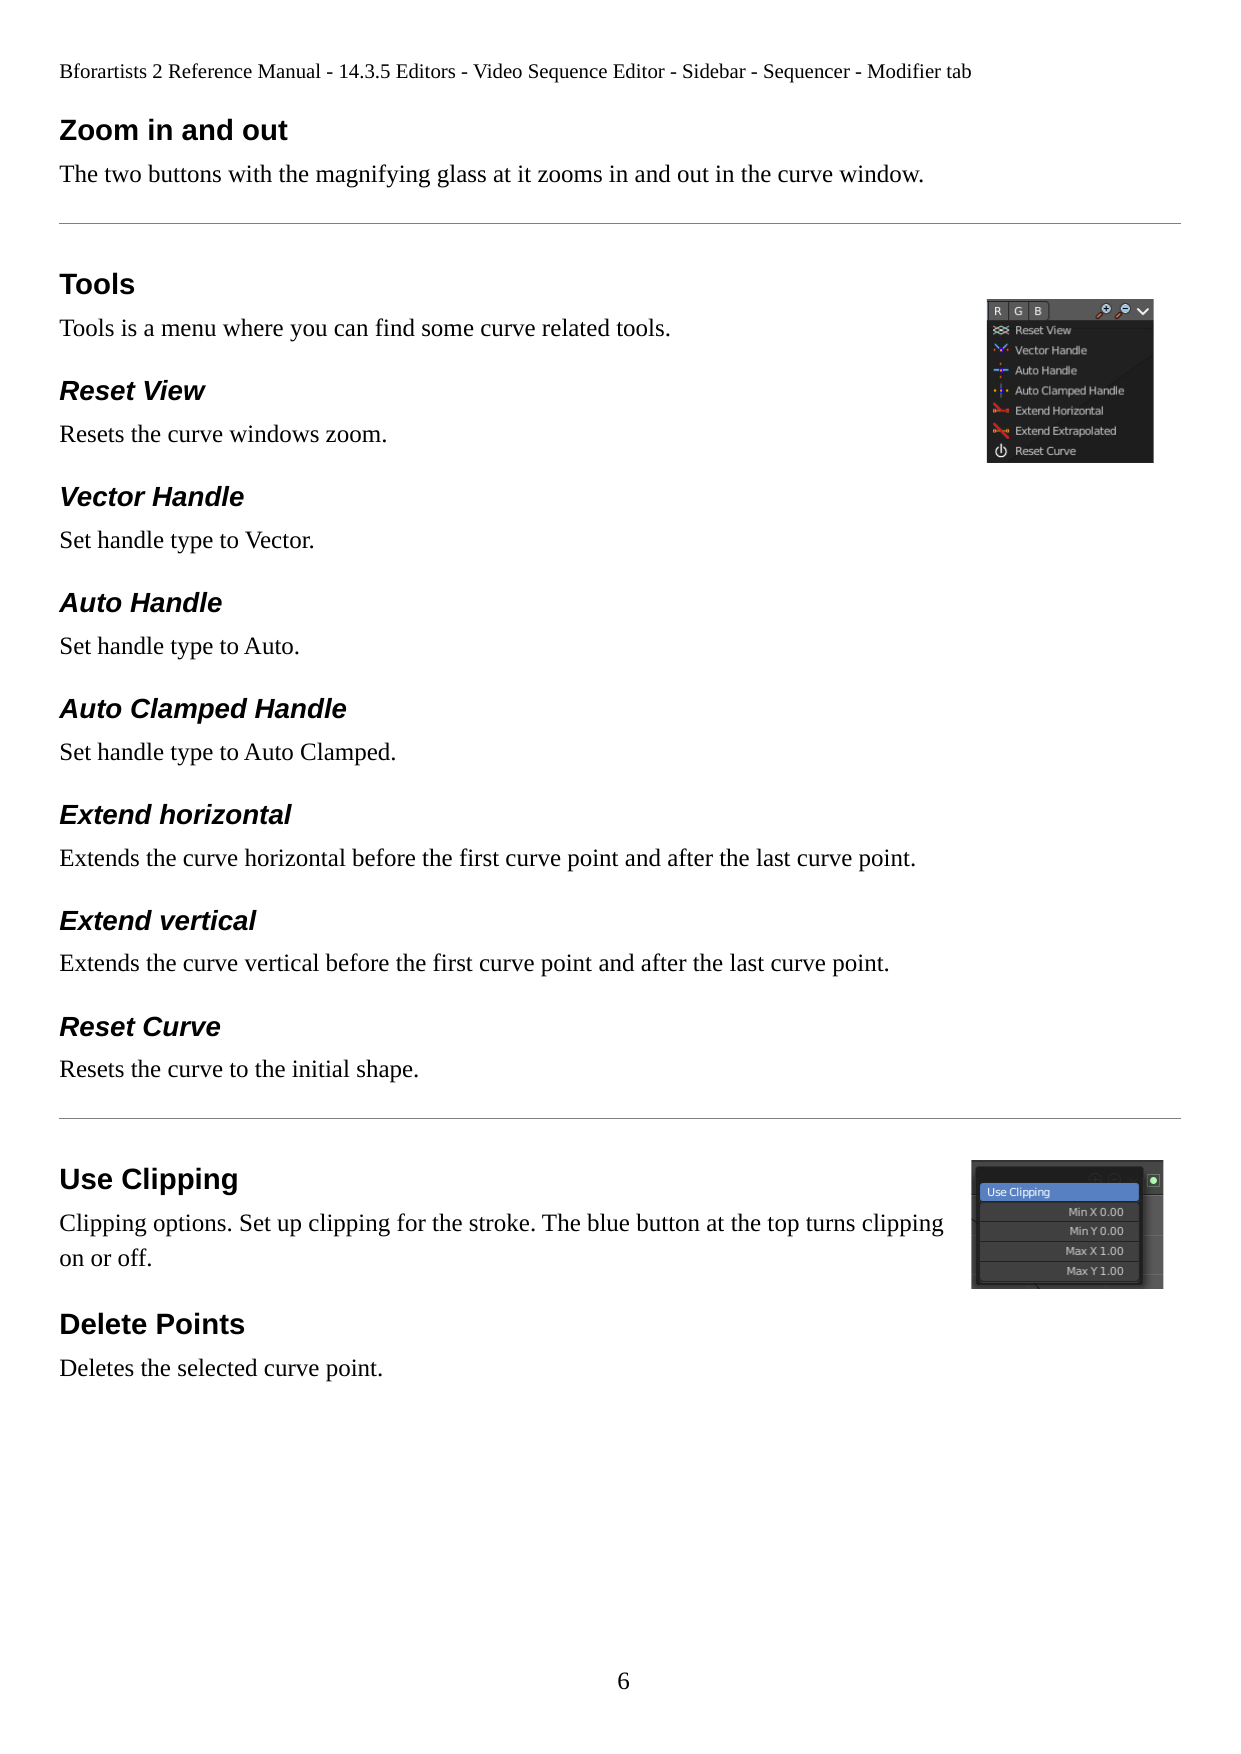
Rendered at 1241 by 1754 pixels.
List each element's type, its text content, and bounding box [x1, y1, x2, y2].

subtitle Extend horizontal [59, 798, 1181, 830]
text Extends the curve horizontal before the first curve point and after the last curve point. [59, 843, 1181, 871]
text Set handle type to Auto Clamped. [59, 737, 1181, 765]
text Resets the curve to the initial shape. [59, 1054, 1181, 1083]
subtitle Use Clipping [59, 1162, 971, 1196]
subtitle Reset Curve [59, 1010, 1181, 1042]
text Tools is a menu where you can find some curve related tools. [59, 313, 986, 342]
subtitle [1154, 374, 1181, 406]
subtitle Tools [59, 267, 1181, 300]
subtitle Delete Points [59, 1307, 1181, 1340]
text The two buttons with the magnifying glass at it zooms in and out in the curve window. [59, 159, 1181, 188]
text Deletes the selected curve point. [59, 1353, 1181, 1382]
subtitle Auto Clamped Handle [59, 692, 1181, 724]
subtitle [1164, 1162, 1181, 1196]
text [1154, 419, 1181, 448]
text Set handle type to Vector. [59, 525, 1181, 553]
subtitle Vector Handle [59, 480, 1181, 512]
picture [986, 299, 1154, 463]
text Set handle type to Auto. [59, 631, 1181, 659]
text Extends the curve vertical before the first curve point and after the last curve point. [59, 948, 1181, 977]
text Resets the curve windows zoom. [59, 419, 986, 448]
picture [971, 1160, 1164, 1289]
subtitle Zoom in and out [59, 113, 1181, 146]
subtitle Reset View [59, 374, 986, 406]
text Clipping options. Set up clipping for the stroke. The blue button at the top turns clipping on or off. [59, 1208, 971, 1272]
subtitle Extend vertical [59, 904, 1181, 936]
subtitle Auto Handle [59, 586, 1181, 618]
